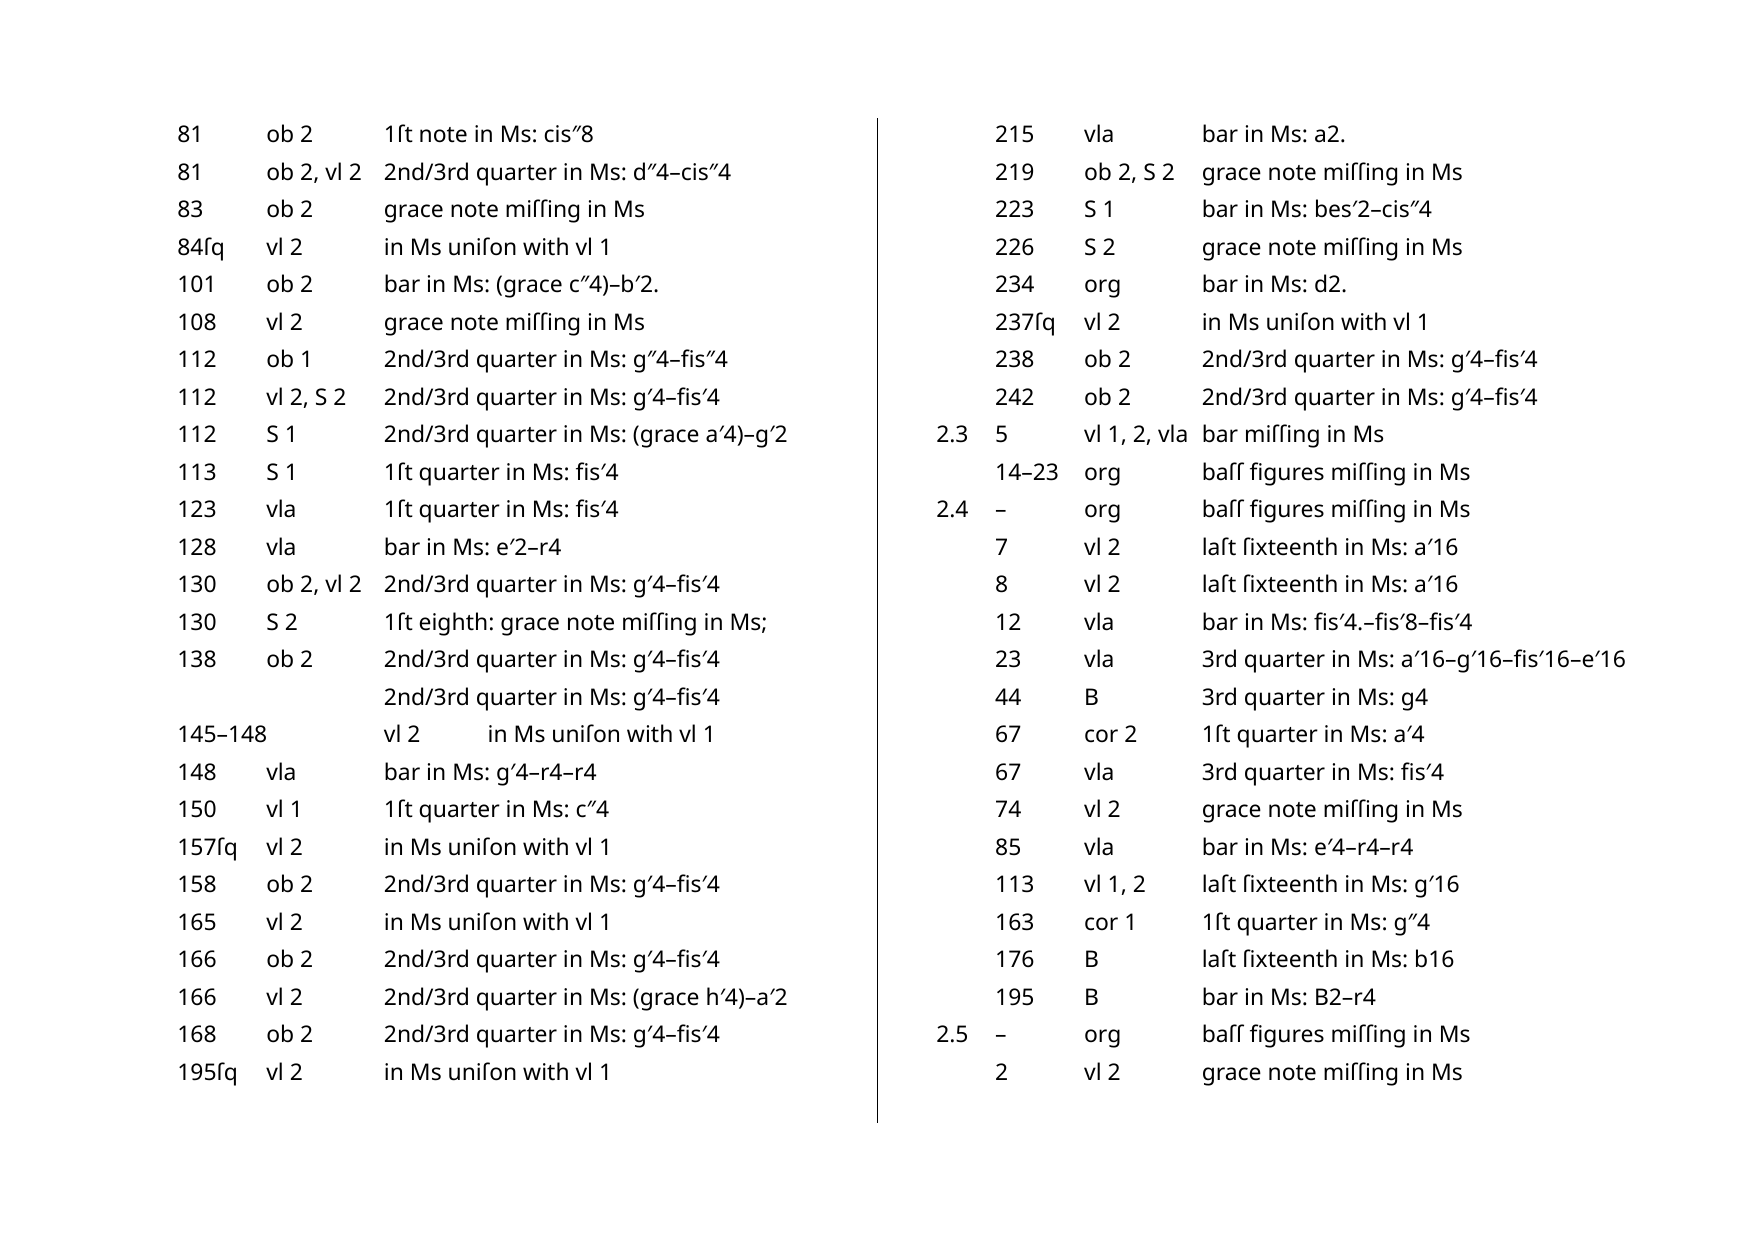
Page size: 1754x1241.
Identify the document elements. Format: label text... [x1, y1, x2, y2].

text 215 vla bar in Ms: a2. 219 ob 2, S 2 grace note miſſing in Ms 223 S 1 bar in Ms: bes′2–cis″4 226 S 2 grace note miſſing in Ms 234 org bar in Ms: d2. 237ſq vl 2 in Ms uniſon with vl 1 238 ob 2 2nd/3rd quarter in Ms: g′4–fis′4 242 ob 2 2nd/3rd quarter in Ms: g′4–fis′4 2.3 5 vl 1, 2, vla bar miſſing in Ms 14–23 org baſſ figures miſſing in Ms 2.4 – org baſſ figures miſſing in Ms 7 vl 2 laſt ſixteenth in Ms: a′16 8 vl 2 laſt ſixteenth in Ms: a′16 12 vla bar in Ms: fis′4.–fis′8–fis′4 23 vla 3rd quarter in Ms: a′16–g′16–fis′16–e′16 44 B 3rd quarter in Ms: g4 67 cor 2 1ſt quarter in Ms: a′4 67 vla 3rd quarter in Ms: fis′4 74 vl 2 grace note miſſing in Ms 85 vla bar in Ms: e′4–r4–r4 113 vl 1, 2 laſt ſixteenth in Ms: g′16 163 cor 1 1ſt quarter in Ms: g″4 176 B laſt ſixteenth in Ms: b16 195 B bar in Ms: B2–r4 2.5 – org baſſ figures miſſing in Ms 2 vl 2 grace note miſſing in Ms [936, 118, 1636, 1087]
text 81 ob 2 1ſt note in Ms: cis″8 81 ob 2, vl 2 2nd/3rd quarter in Ms: d″4–cis″4 83 ob 2 grace note miſſing in Ms 84ſq vl 2 in Ms uniſon with vl 1 101 ob 2 bar in Ms: (grace c″4)–b′2. 108 vl 2 grace note miſſing in Ms 112 ob 1 2nd/3rd quarter in Ms: g″4–fis″4 112 vl 2, S 2 2nd/3rd quarter in Ms: g′4–fis′4 112 S 1 2nd/3rd quarter in Ms: (grace a′4)–g′2 113 S 1 1ſt quarter in Ms: fis′4 123 vla 1ſt quarter in Ms: fis′4 128 vla bar in Ms: e′2–r4 130 ob 2, vl 2 2nd/3rd quarter in Ms: g′4–fis′4 130 S 2 1ſt eighth: grace note miſſing in Ms; 138 ob 2 2nd/3rd quarter in Ms: g′4–fis′4 2nd/3rd quarter in Ms: g′4–fis′4 145–148 vl 2 in Ms uniſon with vl 1 148 vla bar in Ms: g′4–r4–r4 150 vl 1 1ſt quarter in Ms: c″4 157ſq vl 2 in Ms uniſon with vl 1 158 ob 2 2nd/3rd quarter in Ms: g′4–fis′4 165 vl 2 in Ms uniſon with vl 1 166 ob 2 2nd/3rd quarter in Ms: g′4–fis′4 166 vl 2 2nd/3rd quarter in Ms: (grace h′4)–a′2 168 ob 2 2nd/3rd quarter in Ms: g′4–fis′4 195ſq vl 2 in Ms uniſon with vl 1 [118, 118, 818, 1087]
